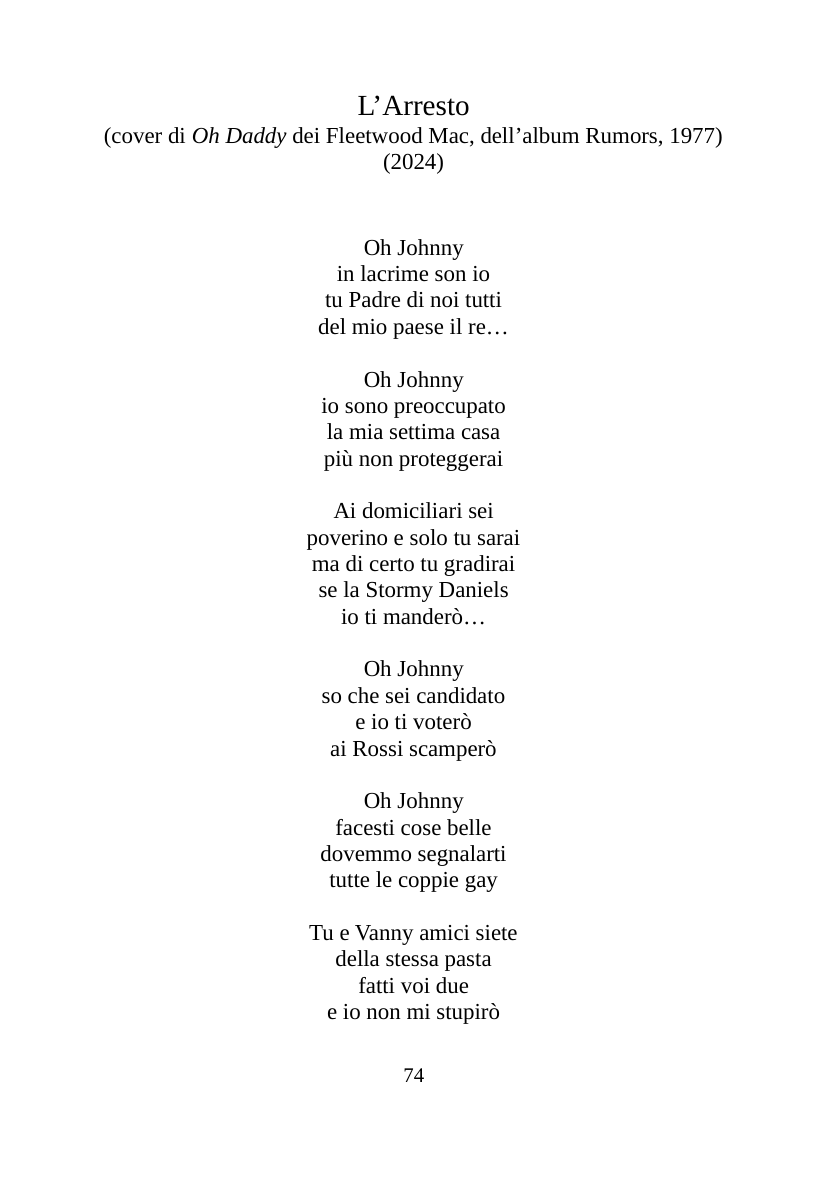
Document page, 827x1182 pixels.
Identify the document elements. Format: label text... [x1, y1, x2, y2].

text io sono preoccupato [88, 392, 738, 418]
text e io ti voterò [88, 708, 738, 734]
text della stessa pasta [88, 945, 738, 972]
text e io non mi stupirò [88, 998, 738, 1024]
text tutte le coppie gay [88, 866, 738, 893]
text tu Padre di noi tutti [88, 287, 738, 313]
text dovemmo segnalarti [88, 840, 738, 866]
text del mio paese il re… [88, 313, 738, 339]
text Oh Johnny [88, 234, 738, 260]
text so che sei candidato [88, 682, 738, 708]
text Oh Johnny [88, 366, 738, 392]
text più non proteggerai [88, 445, 738, 471]
text Ai domiciliari sei [88, 497, 738, 524]
text in lacrime son io [88, 260, 738, 287]
text L’Arresto (cover di Oh Daddy dei Fleetwood Mac, dell’album Rumors, 1977) (2024) [88, 88, 738, 175]
text fatti voi due [88, 972, 738, 998]
text facesti cose belle [88, 814, 738, 840]
text Tu e Vanny amici siete [88, 919, 738, 945]
text ma di certo tu gradirai [88, 550, 738, 576]
text ai Rossi scamperò [88, 734, 738, 761]
text Oh Johnny [88, 656, 738, 682]
text io ti manderò… [88, 603, 738, 629]
text poverino e solo tu sarai [88, 524, 738, 550]
text se la Stormy Daniels [88, 576, 738, 603]
text Oh Johnny [88, 787, 738, 814]
text la mia settima casa [88, 418, 738, 445]
